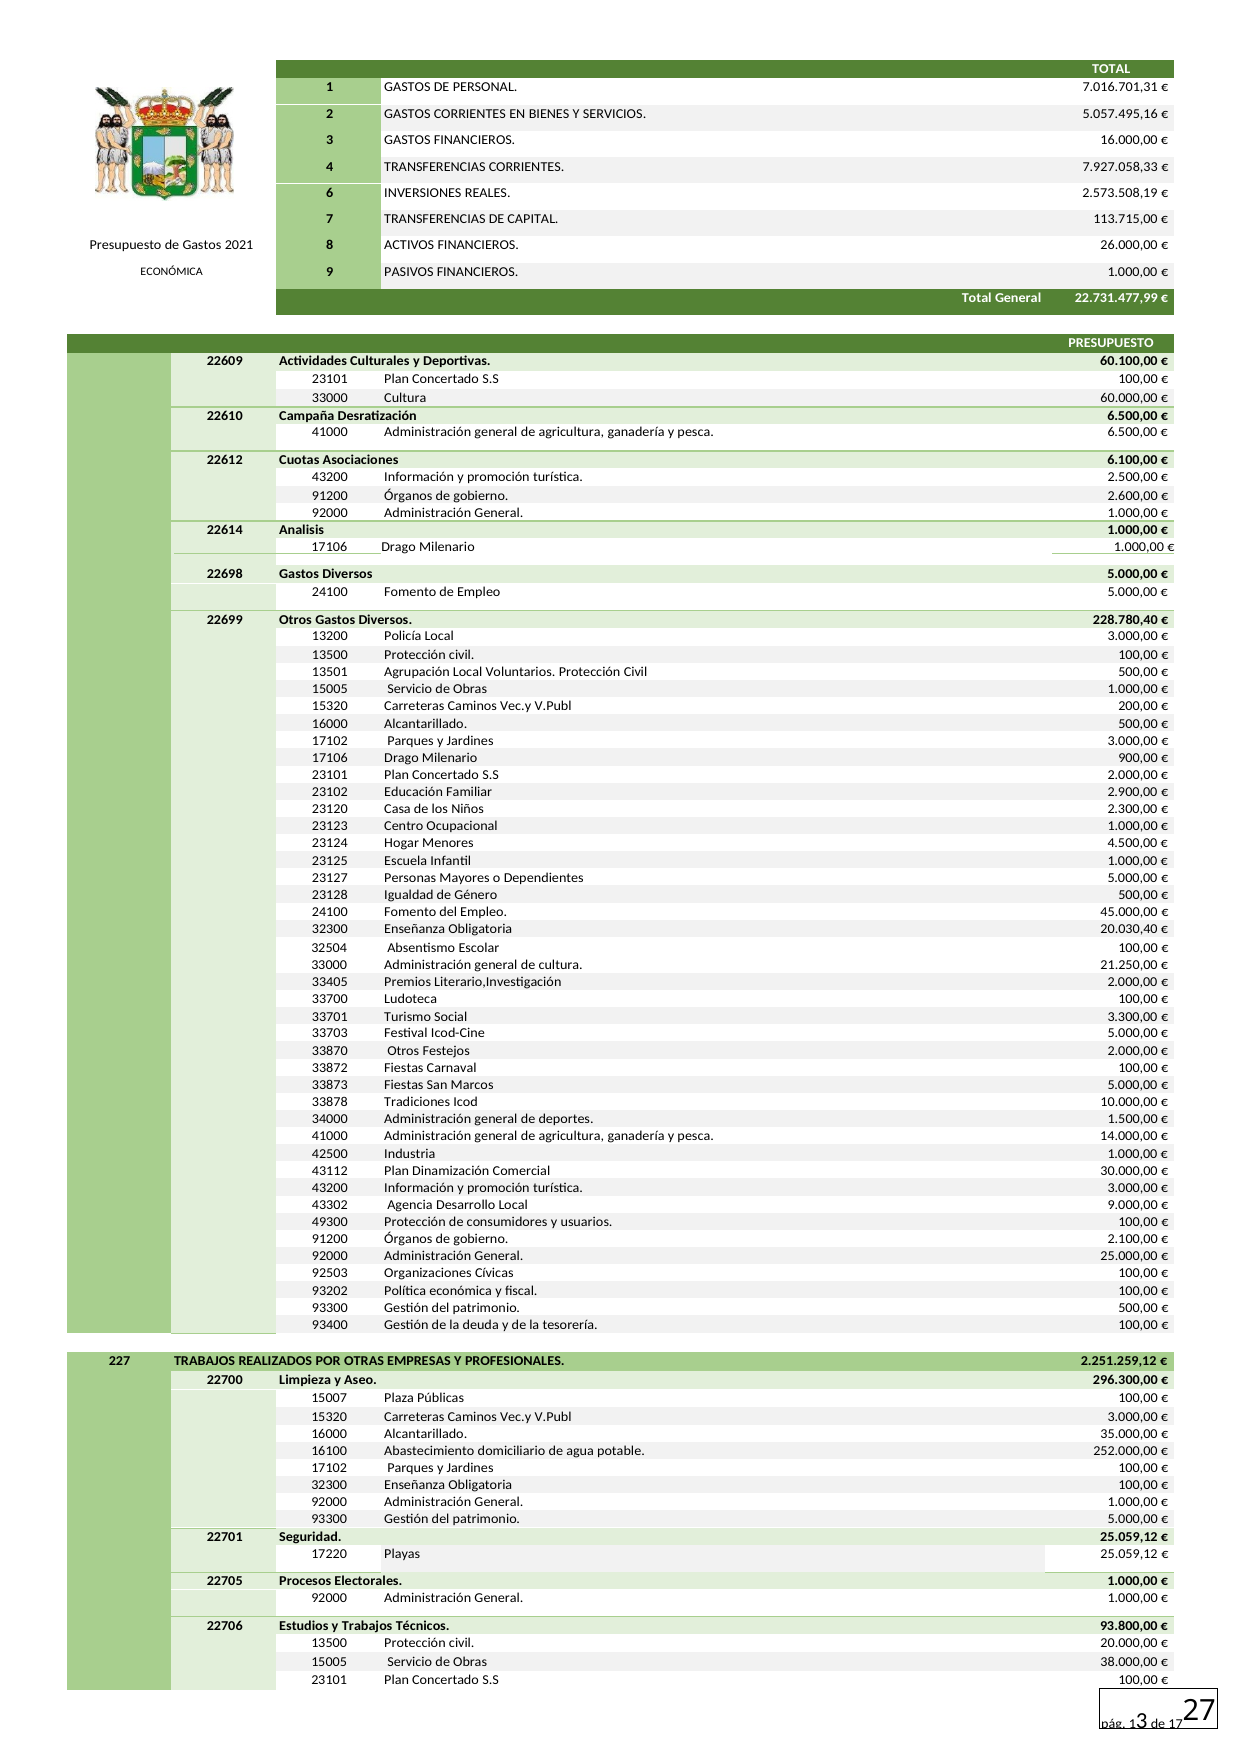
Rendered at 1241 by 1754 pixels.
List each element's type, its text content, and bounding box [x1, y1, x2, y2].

table_cell 92503 [276, 1264, 366, 1281]
table_cell Educación Familiar [366, 783, 880, 800]
table_cell 43200 [276, 1178, 366, 1196]
table_cell Gestión del patrimonio. [366, 1299, 880, 1315]
table_cell 33873 [276, 1076, 366, 1093]
table_header TOTAL [276, 60, 1174, 78]
table_cell 100,00 € [880, 646, 1174, 663]
table_cell 42500 [276, 1144, 366, 1161]
table_cell 4.500,00 € [880, 834, 1174, 851]
table_cell 22698 [171, 565, 276, 583]
table_cell 100,00 € [880, 990, 1174, 1007]
table_cell 91200 [276, 486, 366, 503]
table_cell 13200 [276, 628, 366, 646]
table_cell 60.000,00 € [880, 389, 1174, 406]
table_cell 15320 Carreteras Caminos Vec.y V.Publ [276, 1407, 1045, 1425]
table_cell 2.573.508,19 € [1058, 184, 1174, 210]
table_cell 22614 [171, 522, 276, 538]
table_cell Organizaciones Cívicas [366, 1264, 880, 1281]
table_cell 92000 [276, 1247, 366, 1264]
table_cell Fiestas San Marcos [366, 1076, 880, 1093]
table_cell 10.000,00 € [880, 1093, 1174, 1110]
table_cell Premios Literario,Investigación [366, 973, 880, 990]
table_cell 2.100,00 € [880, 1230, 1174, 1247]
table_cell Tradiciones Icod [366, 1093, 880, 1110]
table_cell Seguridad. [276, 1528, 1045, 1545]
table_cell 7 [276, 210, 381, 236]
table_cell [804, 236, 1058, 263]
table_cell 93300 [276, 1299, 366, 1315]
table_cell 22705 [171, 1573, 276, 1589]
table_cell Cuotas Asociaciones [276, 452, 880, 468]
table_cell 3.000,00 € [880, 731, 1174, 748]
table_cell [67, 353, 171, 1333]
table_cell 23125 [276, 851, 366, 868]
table_cell 100,00 € [1045, 1476, 1174, 1493]
table_cell Analisis [276, 522, 880, 538]
table_cell 32300 [276, 920, 366, 937]
table_cell 14.000,00 € [880, 1127, 1174, 1144]
table_cell 22609 [171, 353, 276, 371]
table_cell 2.600,00 € [880, 486, 1174, 503]
table_cell [171, 1590, 276, 1616]
table_cell 100,00 € [1045, 1459, 1174, 1476]
table_cell 5.000,00 € [880, 869, 1174, 885]
table_cell ECONÓMICA [85, 263, 276, 289]
table_cell 43112 [276, 1161, 366, 1178]
table_cell 32300 Enseñanza Obligatoria [276, 1476, 1045, 1493]
table_cell Hogar Menores [366, 834, 880, 851]
table_cell Estudios y Trabajos Técnicos. [276, 1617, 1045, 1634]
table_cell 60.100,00 € [880, 353, 1174, 371]
table_cell 22.731.477,99 € [1058, 289, 1174, 315]
table_cell Órganos de gobierno. [366, 1230, 880, 1247]
table_cell 16000 [276, 714, 366, 731]
table_cell Protección de consumidores y usuarios. [366, 1213, 880, 1230]
table_header 227 TRABAJOS REALIZADOS POR OTRAS EMPRESAS Y PROFESIONALES. 2.251.259,12 € [67, 1352, 1174, 1371]
table_cell Información y promoción turística. [366, 1178, 880, 1196]
table_cell 3.000,00 € [880, 628, 1174, 646]
table_cell 33870 [276, 1041, 366, 1059]
table_cell 900,00 € [880, 748, 1174, 766]
table_cell [171, 1390, 276, 1527]
table_cell 1.000,00 € [880, 680, 1174, 697]
table_cell Centro Ocupacional [366, 817, 880, 834]
table_cell 7.016.701,31 € [1058, 78, 1174, 104]
table_cell [804, 78, 1058, 104]
table_cell 17102 [276, 731, 366, 748]
table_cell 33703 [276, 1024, 366, 1041]
table_cell 41000 [276, 424, 366, 450]
table_cell 26.000,00 € [1058, 236, 1174, 263]
table_cell 7.927.058,33 € [1058, 157, 1174, 183]
table_cell 91200 [276, 1230, 366, 1247]
table_cell 15320 [276, 697, 366, 714]
table_cell 22610 [171, 408, 276, 424]
table_cell 2 [276, 105, 381, 131]
table_cell 1.000,00 € [1045, 1590, 1174, 1616]
table_cell TRANSFERENCIAS DE CAPITAL. [381, 210, 804, 236]
table_cell 23101 Plan Concertado S.S [276, 1671, 1045, 1690]
table_cell Fomento de Empleo [366, 584, 880, 610]
table_cell Plan Dinamización Comercial [366, 1161, 880, 1178]
table_cell [171, 468, 276, 520]
table_cell 33405 [276, 973, 366, 990]
table_cell 49300 [276, 1213, 366, 1230]
table_cell [804, 105, 1058, 131]
table_header PRESUPUESTO [67, 334, 1174, 353]
table_cell 43302 [276, 1196, 366, 1213]
table_cell [804, 210, 1058, 236]
table_cell 22701 [171, 1529, 276, 1545]
table_cell Procesos Electorales. [276, 1572, 1045, 1589]
table_cell Administración General. [366, 504, 880, 520]
table_cell 45.000,00 € [880, 903, 1174, 920]
table_cell 100,00 € [1045, 1390, 1174, 1407]
table_cell 500,00 € [880, 714, 1174, 731]
table_cell Policía Local [366, 628, 880, 646]
table_cell 100,00 € [880, 1281, 1174, 1298]
table_cell [67, 1371, 171, 1690]
table_cell 5.057.495,16 € [1058, 105, 1174, 131]
table_cell 17102 Parques y Jardines [276, 1459, 1045, 1476]
table_cell 13500 Protección civil. [276, 1634, 1045, 1652]
table_cell [171, 371, 276, 406]
table_cell 34000 [276, 1110, 366, 1127]
table_cell [276, 289, 381, 315]
table_cell Actividades Culturales y Deportivas. [276, 353, 880, 371]
table_cell 113.715,00 € [1058, 210, 1174, 236]
table_cell [85, 289, 276, 315]
table_cell 22700 [171, 1371, 276, 1389]
table_cell 500,00 € [880, 663, 1174, 680]
table_cell 93400 [276, 1315, 366, 1333]
table_cell 23120 [276, 800, 366, 817]
table_cell 3.000,00 € [880, 1178, 1174, 1196]
table_cell 5.000,00 € [880, 565, 1174, 583]
table_cell 200,00 € [880, 697, 1174, 714]
table_cell 30.000,00 € [880, 1161, 1174, 1178]
table_cell Información y promoción turística. [366, 468, 880, 486]
table_cell 22706 [171, 1617, 276, 1634]
table_cell Otros Gastos Diversos. [276, 611, 880, 628]
table_cell Festival Icod-Cine [366, 1024, 880, 1041]
table_cell Drago Milenario [366, 748, 880, 766]
table_cell 25.000,00 € [880, 1247, 1174, 1264]
table_cell Carreteras Caminos Vec.y V.Publ [366, 697, 880, 714]
table_cell Protección civil. [366, 646, 880, 663]
table_cell 6.100,00 € [880, 452, 1174, 468]
table_cell 43200 [276, 468, 366, 486]
table_cell 22612 [171, 452, 276, 468]
table_cell 2.000,00 € [880, 1041, 1174, 1059]
picture [95, 87, 234, 201]
table_cell [171, 1545, 276, 1572]
table_cell 15005 [276, 680, 366, 697]
table_cell Ludoteca [366, 990, 880, 1007]
table_cell 3.300,00 € [880, 1007, 1174, 1024]
table_cell 100,00 € [880, 1059, 1174, 1076]
table_cell 5.000,00 € [880, 1024, 1174, 1041]
table_cell 1.000,00 € [1045, 1493, 1174, 1510]
table_cell GASTOS FINANCIEROS. [381, 131, 804, 157]
table_cell 33000 [276, 389, 366, 406]
table_cell 1 [276, 78, 381, 104]
table_cell Órganos de gobierno. [366, 486, 880, 503]
table_cell GASTOS DE PERSONAL. [381, 78, 804, 104]
table_cell Turismo Social [366, 1007, 880, 1024]
table_cell 35.000,00 € [1045, 1425, 1174, 1442]
table_cell Agrupación Local Voluntarios. Protección Civil [366, 663, 880, 680]
table_cell 100,00 € 21.250,00 € [880, 937, 1174, 973]
table_cell 92000 Administración General. [276, 1590, 1045, 1616]
table_cell Agencia Desarrollo Local [366, 1196, 880, 1213]
table_cell [171, 424, 276, 450]
table_cell 9.000,00 € [880, 1196, 1174, 1213]
table_cell TRANSFERENCIAS CORRIENTES. [381, 157, 804, 183]
table_cell Administración General. [366, 1247, 880, 1264]
table_cell 15005 Servicio de Obras [276, 1652, 1045, 1671]
table_cell 13501 [276, 663, 366, 680]
table_cell GASTOS CORRIENTES EN BIENES Y SERVICIOS. [381, 105, 804, 131]
table_cell 1.000,00 € [880, 851, 1174, 868]
table_cell [171, 1634, 276, 1690]
table_cell Parques y Jardines [366, 731, 880, 748]
table_cell 23124 [276, 834, 366, 851]
table_cell [804, 184, 1058, 210]
table_cell Fomento del Empleo. [366, 903, 880, 920]
table_cell 93300 Gestión del patrimonio. [276, 1510, 1045, 1527]
table_cell 32504 33000 [276, 937, 366, 973]
table_cell 9 [276, 263, 381, 289]
table_cell 17220 [276, 1545, 381, 1572]
table_cell 23123 [276, 817, 366, 834]
table_cell 33700 [276, 990, 366, 1007]
table_cell 17106 Drago Milenario [276, 538, 880, 565]
table_cell 2.000,00 € [880, 766, 1174, 783]
table_cell 1.000,00 € [880, 817, 1174, 834]
table_cell 23127 [276, 869, 366, 885]
table_cell Total General [804, 289, 1058, 315]
table_cell 13500 [276, 646, 366, 663]
table_cell Igualdad de Género [366, 885, 880, 903]
table_cell 23101 [276, 371, 366, 389]
table_cell 1.000,00 € [1058, 263, 1174, 289]
table_cell 296.300,00 € [1045, 1371, 1174, 1389]
table_cell Cultura [366, 389, 880, 406]
table_cell 2.500,00 € [880, 468, 1174, 486]
table_cell 38.000,00 € [1045, 1652, 1174, 1671]
table_cell 100,00 € [880, 1264, 1174, 1281]
table_cell Servicio de Obras [366, 680, 880, 697]
table_cell 5.000,00 € [880, 584, 1174, 610]
table_cell 1.000,00 € [880, 1144, 1174, 1161]
table_cell 252.000,00 € [1045, 1442, 1174, 1459]
table_cell 5.000,00 € [880, 1076, 1174, 1093]
table_cell 15007 Plaza Públicas [276, 1390, 1045, 1407]
table_cell 93202 [276, 1281, 366, 1298]
table_cell Alcantarillado. [366, 714, 880, 731]
table_cell 33878 [276, 1093, 366, 1110]
table_cell [804, 157, 1058, 183]
table_cell 6 [276, 184, 381, 210]
table_cell Plan Concertado S.S [366, 371, 880, 389]
table_cell 20.030,40 € [880, 920, 1174, 937]
table_cell 1.000,00 € [880, 504, 1174, 520]
table_cell [171, 628, 276, 1333]
table_cell 3.000,00 € [1045, 1407, 1174, 1425]
table_cell 500,00 € [880, 1299, 1174, 1315]
table_cell Política económica y fiscal. [366, 1281, 880, 1298]
table_cell 2.300,00 € [880, 800, 1174, 817]
table_cell Playas [381, 1545, 1045, 1572]
table_cell 23101 [276, 766, 366, 783]
table_cell 16000 Alcantarillado. [276, 1425, 1045, 1442]
table_cell 23128 [276, 885, 366, 903]
table_cell 1.000,00 € [880, 538, 1174, 565]
table_cell Campaña Desratización [276, 408, 880, 424]
table_cell 1.500,00 € [880, 1110, 1174, 1127]
table_cell [171, 538, 276, 565]
table_cell 25.059,12 € [1045, 1545, 1174, 1572]
table_cell Limpieza y Aseo. [276, 1371, 1045, 1389]
table_cell 228.780,40 € [880, 611, 1174, 628]
table_cell 100,00 € [880, 1315, 1174, 1333]
table_cell 23102 [276, 783, 366, 800]
table_cell 8 [276, 236, 381, 263]
table_cell 93.800,00 € [1045, 1617, 1174, 1634]
table_cell 2.000,00 € [880, 973, 1174, 990]
table_cell INVERSIONES REALES. [381, 184, 804, 210]
table_cell [381, 289, 804, 315]
table_cell 100,00 € [880, 371, 1174, 389]
table_cell Escuela Infantil [366, 851, 880, 868]
table_cell Enseñanza Obligatoria [366, 920, 880, 937]
table_header [85, 60, 276, 236]
table_cell 16.000,00 € [1058, 131, 1174, 157]
table_cell 33701 [276, 1007, 366, 1024]
table_cell 6.500,00 € [880, 408, 1174, 424]
table_cell 22699 [171, 611, 276, 628]
table_cell 41000 [276, 1127, 366, 1144]
table_cell ACTIVOS FINANCIEROS. [381, 236, 804, 263]
table_cell Personas Mayores o Dependientes [366, 869, 880, 885]
table_cell 20.000,00 € [1045, 1634, 1174, 1652]
table_cell 24100 [276, 584, 366, 610]
table_cell [804, 131, 1058, 157]
table_cell Gastos Diversos [276, 565, 880, 583]
table_cell 92000 Administración General. [276, 1493, 1045, 1510]
table_cell 33872 [276, 1059, 366, 1076]
table_cell 16100 Abastecimiento domiciliario de agua potable. [276, 1442, 1045, 1459]
table_cell Absentismo Escolar Administración general de cultura. [366, 937, 880, 973]
table_cell [171, 584, 276, 610]
table_cell 5.000,00 € [1045, 1510, 1174, 1527]
table_cell Fiestas Carnaval [366, 1059, 880, 1076]
table_cell 2.900,00 € [880, 783, 1174, 800]
table_cell Gestión de la deuda y de la tesorería. [366, 1315, 880, 1333]
table_cell [804, 263, 1058, 289]
table_cell Administración general de agricultura, ganadería y pesca. [366, 424, 880, 450]
table_cell 1.000,00 € [1045, 1573, 1174, 1589]
table_cell 100,00 € [1045, 1671, 1174, 1690]
table_cell 3 [276, 131, 381, 157]
table_cell Administración general de agricultura, ganadería y pesca. [366, 1127, 880, 1144]
table_cell 92000 [276, 504, 366, 520]
table_cell 4 [276, 157, 381, 183]
table_cell 6.500,00 € [880, 424, 1174, 450]
table_cell 24100 [276, 903, 366, 920]
table_cell 25.059,12 € [1045, 1528, 1174, 1545]
table_cell PASIVOS FINANCIEROS. [381, 263, 804, 289]
table_cell 500,00 € [880, 885, 1174, 903]
table_cell Otros Festejos [366, 1041, 880, 1059]
table_cell Industria [366, 1144, 880, 1161]
table_cell 17106 [276, 748, 366, 766]
table_cell 1.000,00 € [880, 522, 1174, 538]
table_cell Presupuesto de Gastos 2021 [85, 236, 276, 263]
table_cell 100,00 € [880, 1213, 1174, 1230]
table_cell Plan Concertado S.S [366, 766, 880, 783]
table_cell Administración general de deportes. [366, 1110, 880, 1127]
table_cell Casa de los Niños [366, 800, 880, 817]
